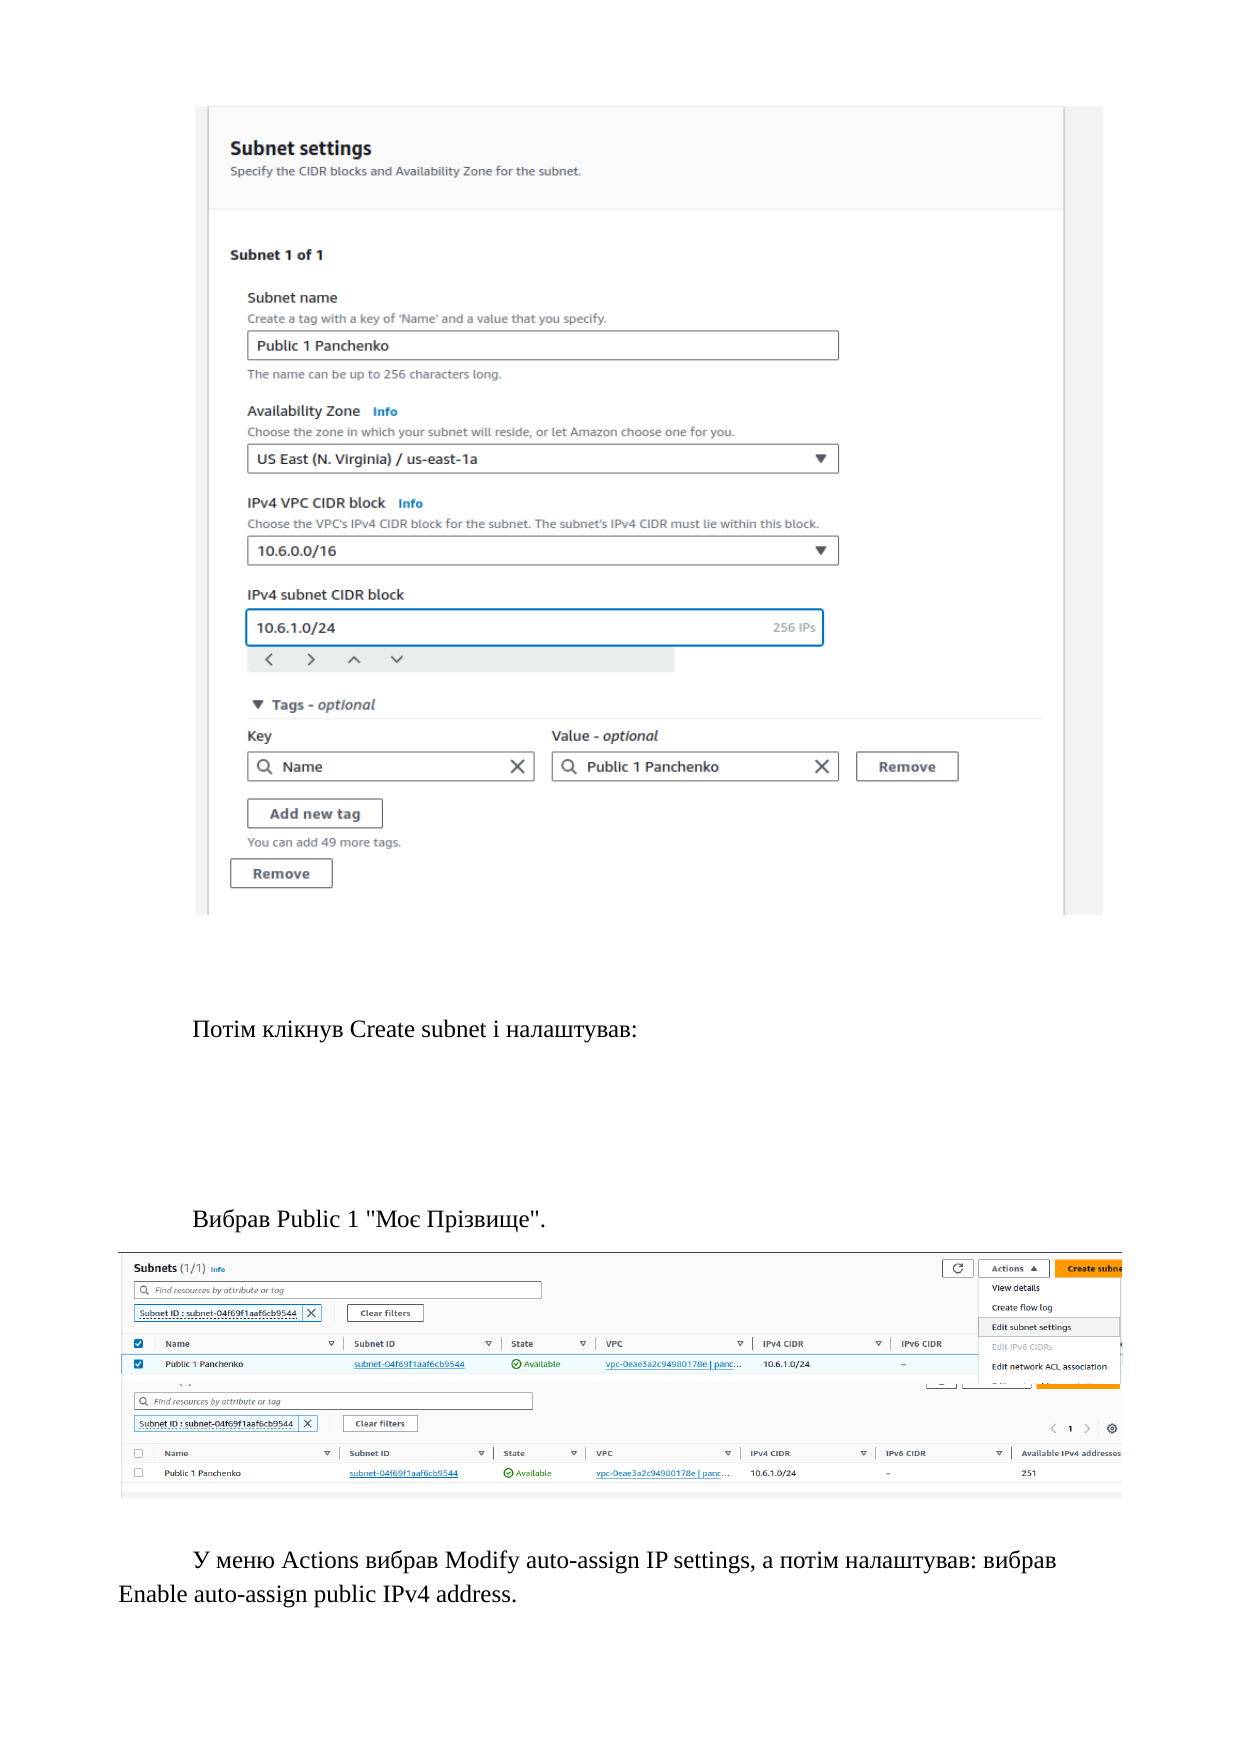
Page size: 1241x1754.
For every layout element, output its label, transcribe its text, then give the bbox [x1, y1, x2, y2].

text Вибрав Public 1 "Моє Прізвище". [118, 1204, 1122, 1233]
picture [118, 1252, 1123, 1498]
picture [195, 106, 1104, 915]
text У меню Actions вибрав Modify auto-assign IP settings, а потім налаштував: вибрав Enable auto-assign public IPv4 address. [118, 1546, 1122, 1607]
text Потім клікнув Create subnet і налаштував: [118, 1014, 1122, 1043]
